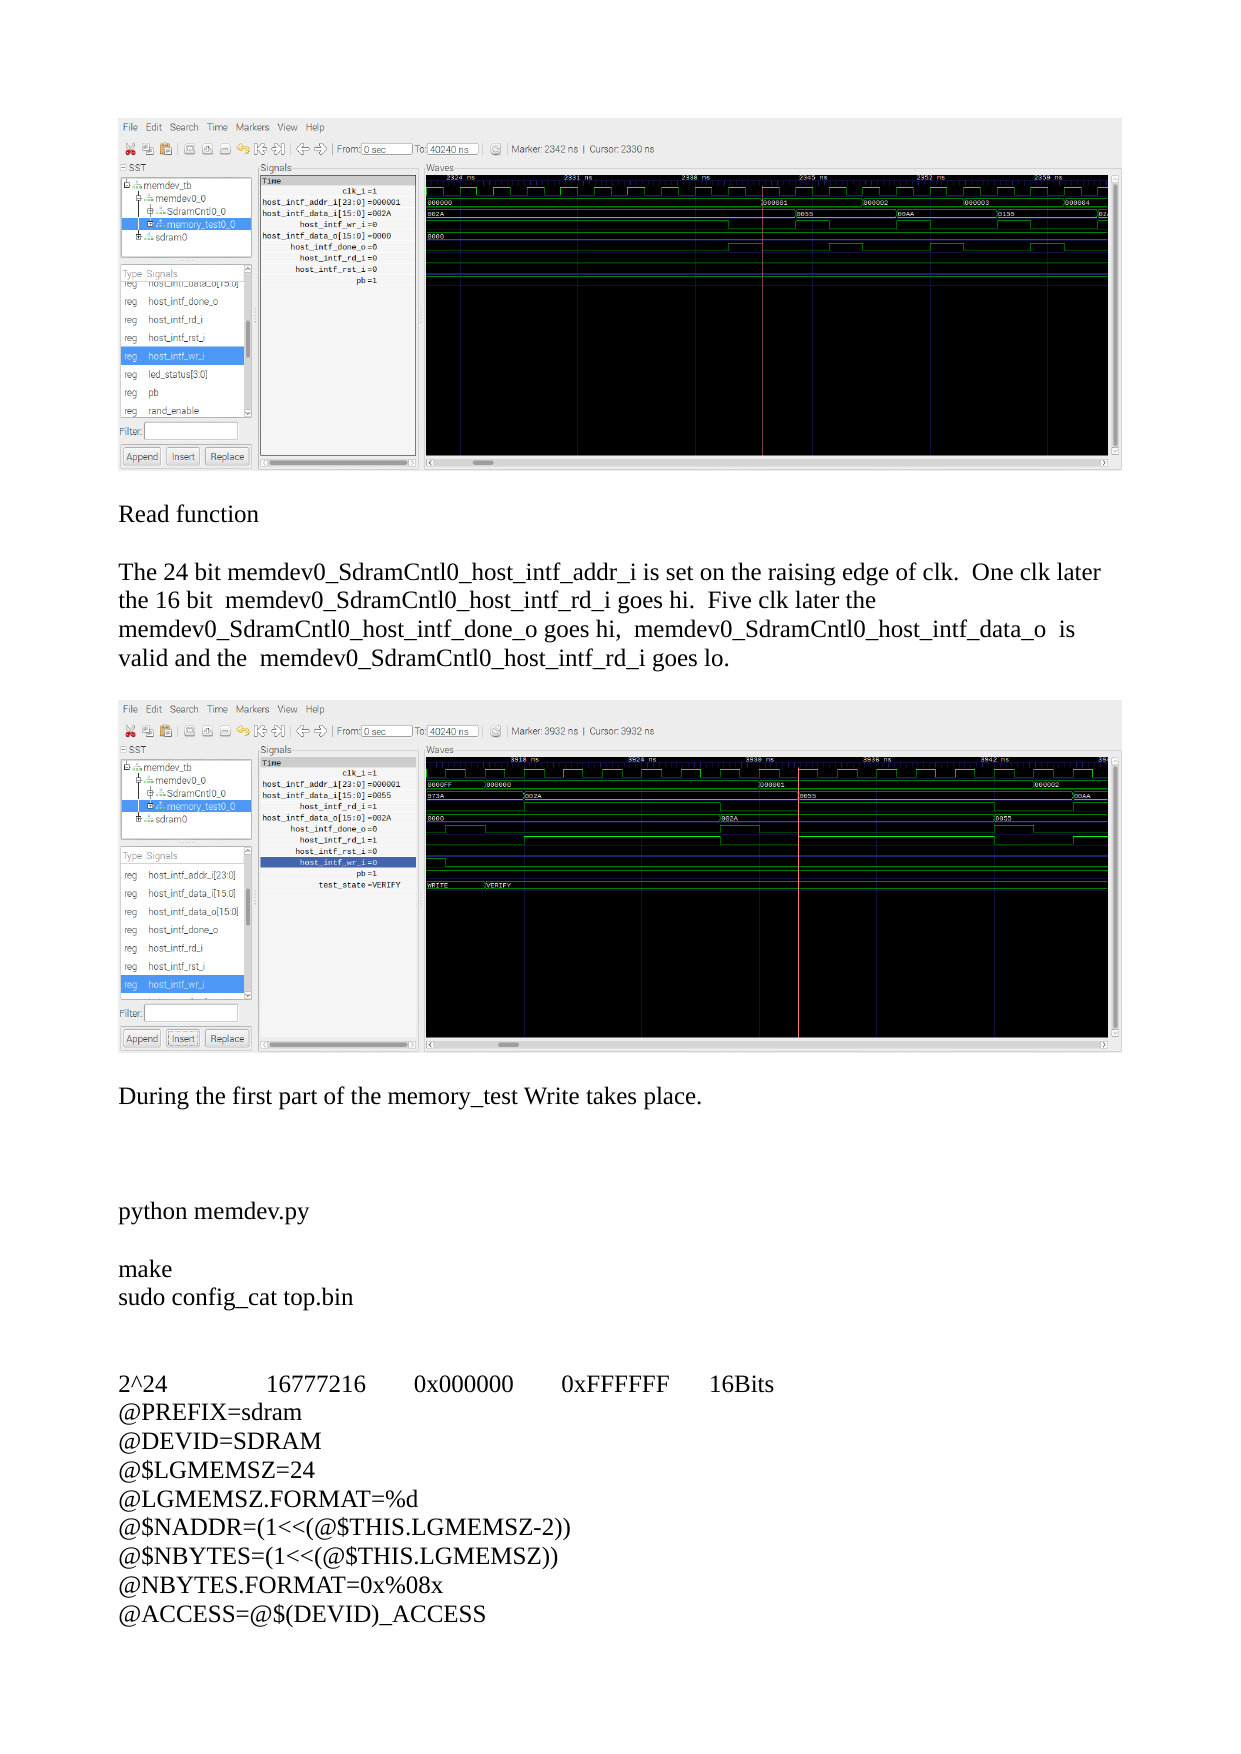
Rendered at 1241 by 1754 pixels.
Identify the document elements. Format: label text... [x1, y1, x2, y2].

text make [118, 1254, 1122, 1282]
text @DEVID=SDRAM [118, 1426, 1122, 1455]
text @PREFIX=sdram [118, 1397, 1122, 1426]
text During the first part of the memory_test Write takes place. [118, 1081, 1122, 1110]
text 2^24 16777216 0x000000 0xFFFFFF 16Bits [118, 1369, 1122, 1397]
picture [118, 700, 1123, 1053]
text @NBYTES.FORMAT=0x%08x [118, 1570, 1122, 1599]
text Read function [118, 499, 1122, 528]
text python memdev.py [118, 1196, 1122, 1225]
text sudo config_cat top.bin [118, 1282, 1122, 1311]
text @$NBYTES=(1<<(@$THIS.LGMEMSZ)) [118, 1541, 1122, 1570]
text @ACCESS=@$(DEVID)_ACCESS [118, 1599, 1122, 1627]
text @$LGMEMSZ=24 [118, 1455, 1122, 1484]
text @LGMEMSZ.FORMAT=%d [118, 1484, 1122, 1512]
text The 24 bit memdev0_SdramCntl0_host_intf_addr_i is set on the raising edge of clk. One clk later the 16 bit memdev0_SdramCntl0_host_intf_rd_i goes hi. Five clk later the memdev0_SdramCntl0_host_intf_done_o goes hi, memdev0_SdramCntl0_host_intf_data_o is valid and the memdev0_SdramCntl0_host_intf_rd_i goes lo. [118, 557, 1122, 672]
text @$NADDR=(1<<(@$THIS.LGMEMSZ-2)) [118, 1512, 1122, 1541]
picture [118, 118, 1123, 471]
